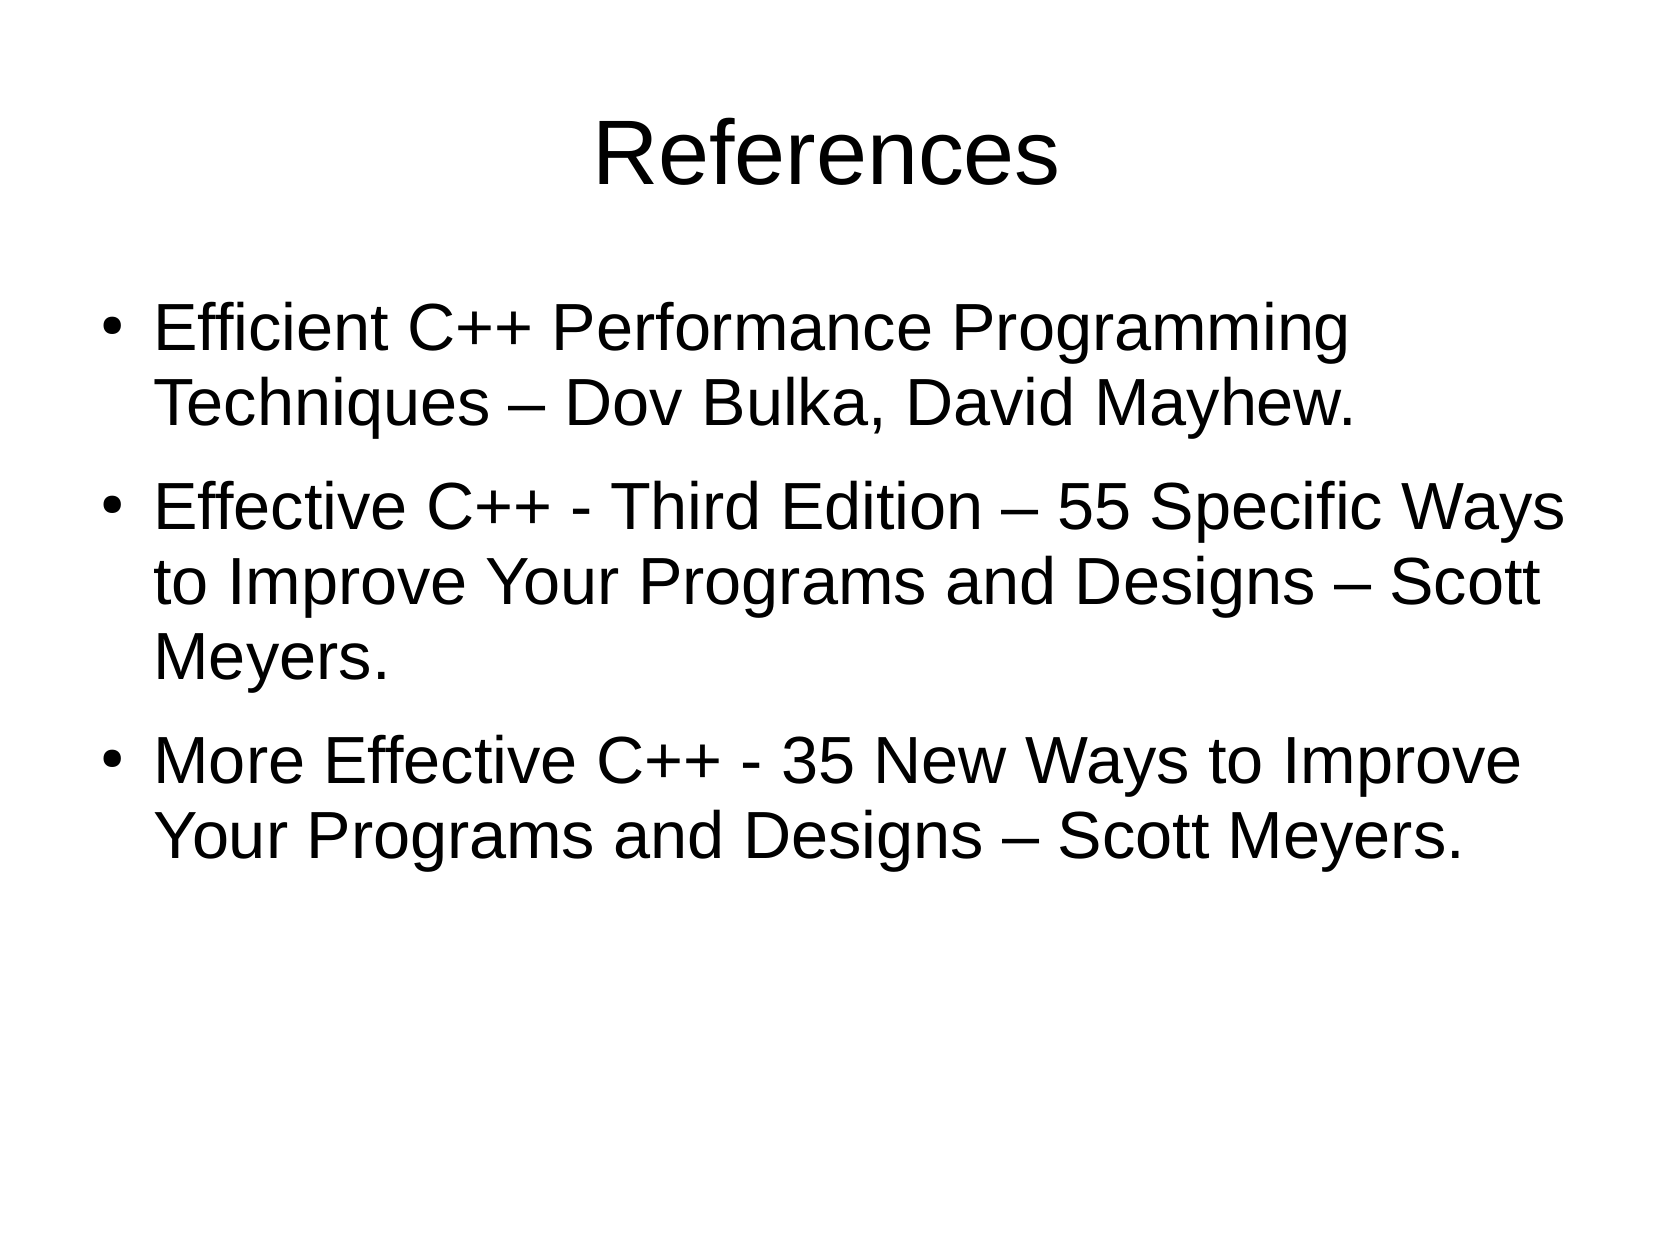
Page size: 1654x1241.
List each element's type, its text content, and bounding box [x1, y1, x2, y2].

list Efficient C++ Performance Programming Techniques – Dov Bulka, David Mayhew. Effective C++ - Third Edition – 55 Specific Ways to Improve Your Programs and Designs – Scott Meyers. More Effective C++ - 35 New Ways to Improve Your Programs and Designs – Scott Meyers. [82, 290, 1571, 1109]
title References [82, 49, 1571, 257]
